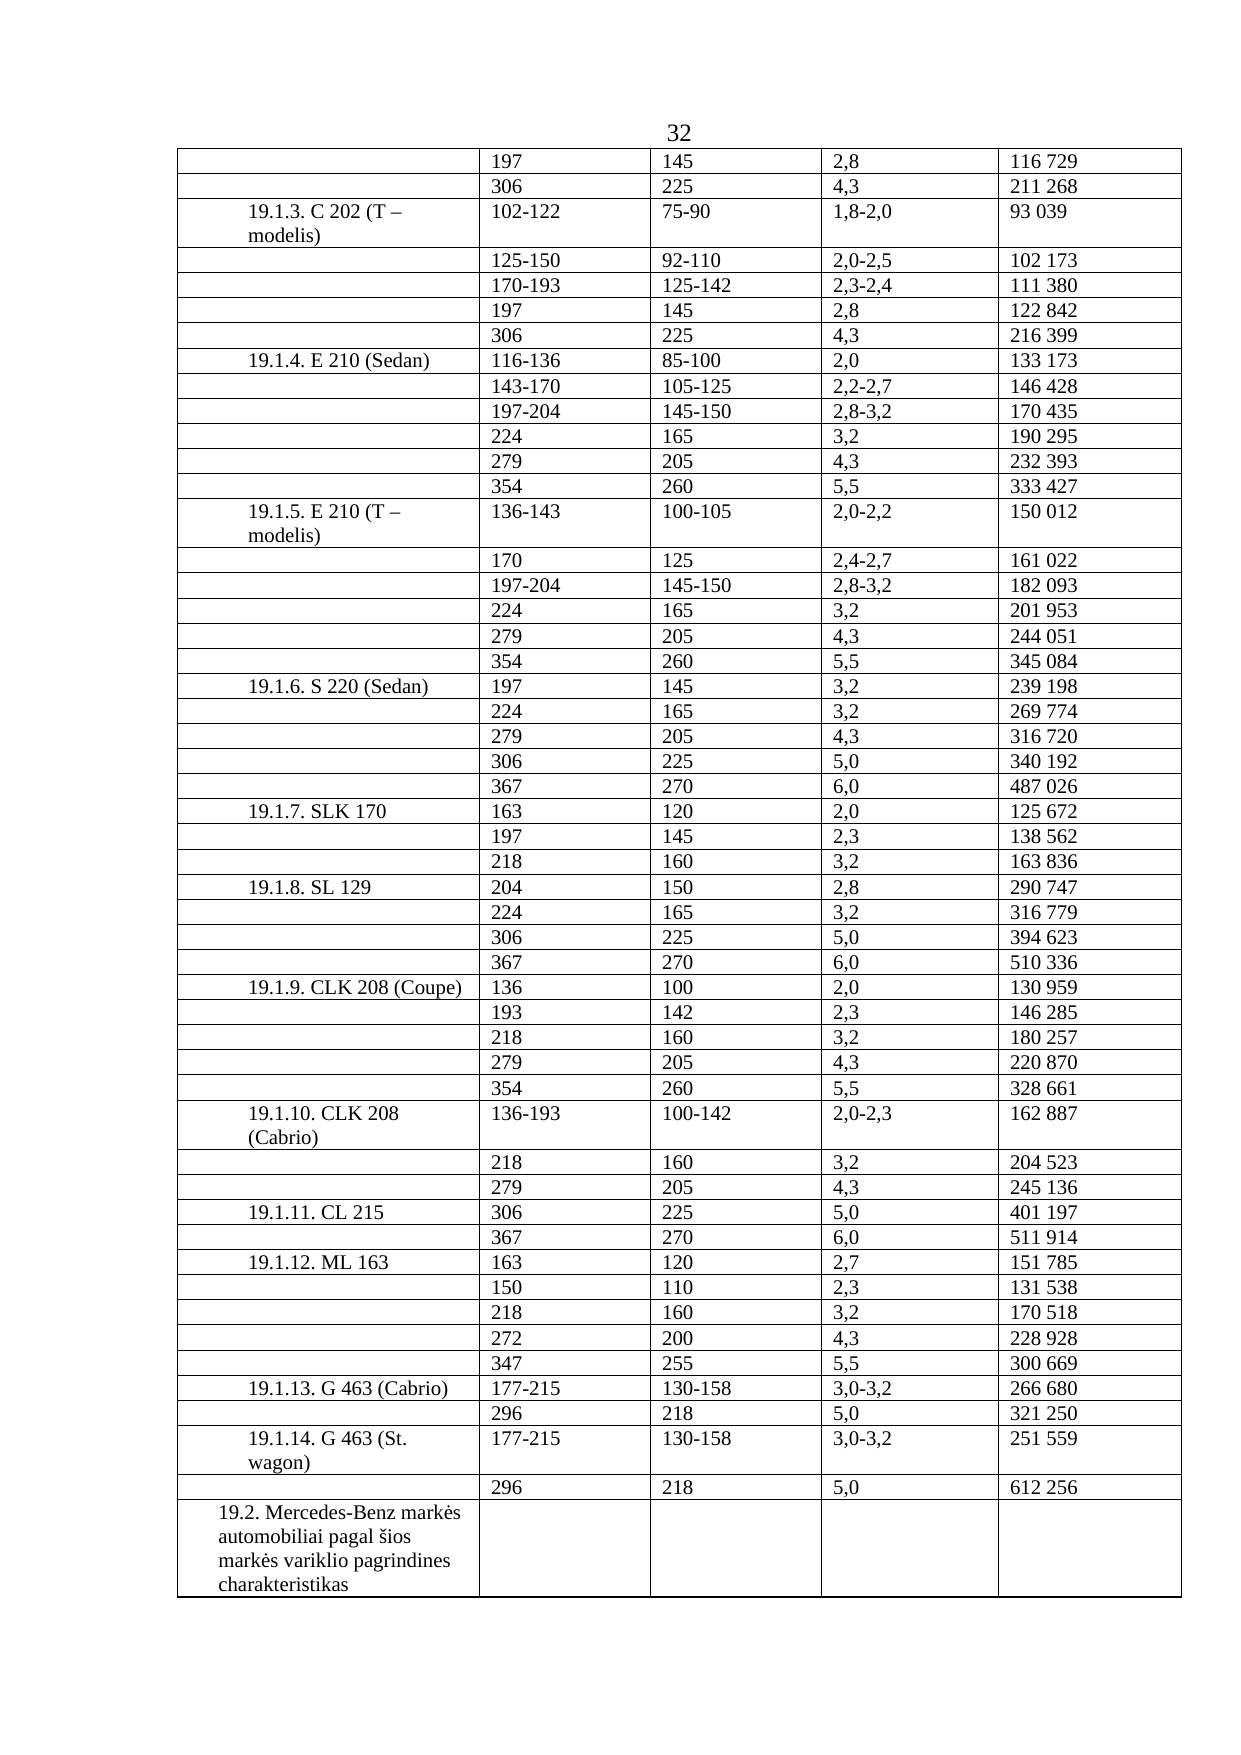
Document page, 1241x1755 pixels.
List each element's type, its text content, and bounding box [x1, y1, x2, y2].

table_cell 160 [651, 1300, 821, 1324]
table_cell 116-136 [480, 349, 650, 372]
table_cell 165 [651, 699, 821, 723]
table_cell 316 779 [999, 900, 1181, 924]
table_cell 2,0-2,2 [822, 499, 998, 547]
table_cell 225 [651, 174, 821, 198]
table_cell 150 [480, 1275, 650, 1299]
table_cell [178, 424, 479, 448]
table_cell 5,5 [822, 649, 998, 673]
table_cell 193 [480, 1000, 650, 1024]
table_cell 19.1.10. CLK 208 (Cabrio) [178, 1101, 479, 1149]
table_cell 205 [651, 449, 821, 473]
table_cell 354 [480, 649, 650, 673]
table_cell 3,0-3,2 [822, 1426, 998, 1474]
table_cell 5,0 [822, 1475, 998, 1499]
table_cell [178, 900, 479, 924]
table_cell [999, 1500, 1181, 1596]
table_cell 2,0 [822, 349, 998, 372]
table_cell 150 012 [999, 499, 1181, 547]
table_cell 270 [651, 774, 821, 798]
table_cell 340 192 [999, 749, 1181, 773]
table_cell 2,3-2,4 [822, 273, 998, 297]
table_cell 197 [480, 674, 650, 698]
table_cell 290 747 [999, 875, 1181, 899]
table_cell 133 173 [999, 349, 1181, 372]
table_cell 19.1.8. SL 129 [178, 875, 479, 899]
table_cell 6,0 [822, 774, 998, 798]
table_cell [178, 1175, 479, 1199]
table_cell 224 [480, 900, 650, 924]
table_cell [178, 1401, 479, 1425]
table_cell 197 [480, 149, 650, 173]
table_cell 354 [480, 1075, 650, 1099]
table_cell 162 887 [999, 1101, 1181, 1149]
table_cell 347 [480, 1351, 650, 1374]
table_cell 306 [480, 1200, 650, 1224]
table_cell 5,5 [822, 1351, 998, 1374]
table_cell 260 [651, 1075, 821, 1099]
table_cell 3,2 [822, 850, 998, 873]
table_cell 3,0-3,2 [822, 1376, 998, 1400]
table_cell 2,0 [822, 799, 998, 823]
table_cell 5,0 [822, 749, 998, 773]
table_cell 160 [651, 1150, 821, 1174]
table_cell [178, 298, 479, 322]
table_cell 143-170 [480, 374, 650, 398]
table_cell 142 [651, 1000, 821, 1024]
table_cell [178, 174, 479, 198]
table_cell 163 836 [999, 850, 1181, 873]
table_cell 218 [651, 1401, 821, 1425]
table_cell [178, 699, 479, 723]
table_cell 345 084 [999, 649, 1181, 673]
table_cell 394 623 [999, 925, 1181, 949]
table_cell 130 959 [999, 975, 1181, 999]
table_cell 19.1.12. ML 163 [178, 1250, 479, 1274]
table_cell 165 [651, 900, 821, 924]
table_cell 19.1.4. E 210 (Sedan) [178, 349, 479, 372]
table_cell 218 [480, 850, 650, 873]
table_cell 170 518 [999, 1300, 1181, 1324]
table_cell 2,3 [822, 1275, 998, 1299]
table_cell 3,2 [822, 1025, 998, 1049]
table_cell 279 [480, 624, 650, 648]
table_cell 224 [480, 424, 650, 448]
table_cell 122 842 [999, 298, 1181, 322]
table_cell 321 250 [999, 1401, 1181, 1425]
table_cell 19.1.11. CL 215 [178, 1200, 479, 1224]
table_cell 3,2 [822, 699, 998, 723]
table_cell 3,2 [822, 674, 998, 698]
table_cell 4,3 [822, 449, 998, 473]
table_cell 3,2 [822, 1150, 998, 1174]
table_cell [178, 399, 479, 423]
table_cell 204 523 [999, 1150, 1181, 1174]
table_cell 4,3 [822, 1050, 998, 1074]
table_cell [178, 925, 479, 949]
table_cell 225 [651, 323, 821, 347]
table_cell 165 [651, 424, 821, 448]
table_cell 161 022 [999, 548, 1181, 572]
table_cell [178, 273, 479, 297]
table_cell 260 [651, 649, 821, 673]
table_cell 197-204 [480, 573, 650, 597]
table_cell 4,3 [822, 624, 998, 648]
table_cell 296 [480, 1401, 650, 1425]
table_cell 200 [651, 1325, 821, 1349]
table_cell 19.1.7. SLK 170 [178, 799, 479, 823]
table_cell 110 [651, 1275, 821, 1299]
table_cell 146 285 [999, 1000, 1181, 1024]
table_cell 211 268 [999, 174, 1181, 198]
table_cell [178, 474, 479, 498]
table_cell 125 [651, 548, 821, 572]
table_cell 316 720 [999, 724, 1181, 748]
table_cell 92-110 [651, 248, 821, 272]
table_cell 4,3 [822, 724, 998, 748]
table_cell [178, 950, 479, 974]
table_cell [178, 724, 479, 748]
table_cell 19.2. Mercedes-Benz markės automobiliai pagal šios markės variklio pagrindines charakteristikas [178, 1500, 479, 1596]
table_cell 170 [480, 548, 650, 572]
table_cell [178, 573, 479, 597]
table_cell 3,2 [822, 424, 998, 448]
table_cell 5,5 [822, 1075, 998, 1099]
table_cell 145-150 [651, 399, 821, 423]
table_cell 4,3 [822, 1175, 998, 1199]
table_cell [178, 323, 479, 347]
table_cell 218 [480, 1300, 650, 1324]
table_cell 6,0 [822, 950, 998, 974]
table_cell 151 785 [999, 1250, 1181, 1274]
table_cell 218 [480, 1025, 650, 1049]
table_cell 224 [480, 699, 650, 723]
table_cell 2,8 [822, 875, 998, 899]
table_cell 270 [651, 1225, 821, 1249]
table_cell 232 393 [999, 449, 1181, 473]
table_cell 125-150 [480, 248, 650, 272]
table_cell [178, 1000, 479, 1024]
table_cell 255 [651, 1351, 821, 1374]
table_cell 245 136 [999, 1175, 1181, 1199]
table_cell 145 [651, 298, 821, 322]
table_cell 306 [480, 925, 650, 949]
table_cell 150 [651, 875, 821, 899]
table_cell 225 [651, 1200, 821, 1224]
table_cell 138 562 [999, 824, 1181, 848]
table_cell 2,8-3,2 [822, 573, 998, 597]
table_cell 225 [651, 749, 821, 773]
table_cell 197 [480, 298, 650, 322]
table_cell 197 [480, 824, 650, 848]
table_cell 165 [651, 599, 821, 622]
table_cell 170 435 [999, 399, 1181, 423]
table_cell 5,0 [822, 1200, 998, 1224]
table_cell 100 [651, 975, 821, 999]
table_cell [178, 449, 479, 473]
table_cell 102-122 [480, 199, 650, 247]
table_cell 136-193 [480, 1101, 650, 1149]
table_cell 204 [480, 875, 650, 899]
table_cell 220 870 [999, 1050, 1181, 1074]
table_cell 100-105 [651, 499, 821, 547]
table_cell 105-125 [651, 374, 821, 398]
table_cell 328 661 [999, 1075, 1181, 1099]
table_cell [178, 1325, 479, 1349]
table_cell [178, 824, 479, 848]
table_cell [822, 1500, 998, 1596]
table_cell 3,2 [822, 599, 998, 622]
table_cell 2,8 [822, 298, 998, 322]
table_cell 75-90 [651, 199, 821, 247]
table_cell 131 538 [999, 1275, 1181, 1299]
table_cell 510 336 [999, 950, 1181, 974]
table_cell 180 257 [999, 1025, 1181, 1049]
table_cell 266 680 [999, 1376, 1181, 1400]
table_cell 279 [480, 724, 650, 748]
table_cell 279 [480, 1175, 650, 1199]
table_cell 367 [480, 774, 650, 798]
table_cell 116 729 [999, 149, 1181, 173]
table_cell 93 039 [999, 199, 1181, 247]
table_cell 102 173 [999, 248, 1181, 272]
table_cell 279 [480, 449, 650, 473]
table_cell 2,3 [822, 824, 998, 848]
table_cell 487 026 [999, 774, 1181, 798]
table_cell 1,8-2,0 [822, 199, 998, 247]
table_cell 401 197 [999, 1200, 1181, 1224]
table_cell 218 [651, 1475, 821, 1499]
table_cell [178, 1150, 479, 1174]
table_cell 511 914 [999, 1225, 1181, 1249]
table_cell 201 953 [999, 599, 1181, 622]
table_cell 306 [480, 323, 650, 347]
table_cell 3,2 [822, 900, 998, 924]
table_cell [178, 1475, 479, 1499]
table_cell 163 [480, 799, 650, 823]
table_cell 177-215 [480, 1376, 650, 1400]
table_cell 2,3 [822, 1000, 998, 1024]
table_cell 19.1.6. S 220 (Sedan) [178, 674, 479, 698]
table_cell 612 256 [999, 1475, 1181, 1499]
table_cell 111 380 [999, 273, 1181, 297]
table_cell [178, 1050, 479, 1074]
table_cell 146 428 [999, 374, 1181, 398]
table_cell 354 [480, 474, 650, 498]
table_cell 5,0 [822, 925, 998, 949]
table_cell 3,2 [822, 1300, 998, 1324]
table_cell 160 [651, 850, 821, 873]
table_cell 306 [480, 749, 650, 773]
table_cell 306 [480, 174, 650, 198]
table_cell 216 399 [999, 323, 1181, 347]
table_cell 2,0-2,5 [822, 248, 998, 272]
table_cell 2,0-2,3 [822, 1101, 998, 1149]
table_cell 100-142 [651, 1101, 821, 1149]
table_cell 125 672 [999, 799, 1181, 823]
table_cell [178, 1351, 479, 1374]
table_cell [178, 774, 479, 798]
table_cell [178, 1225, 479, 1249]
table_cell 177-215 [480, 1426, 650, 1474]
table_cell 2,4-2,7 [822, 548, 998, 572]
table_cell 270 [651, 950, 821, 974]
table_cell 136-143 [480, 499, 650, 547]
table_cell 5,5 [822, 474, 998, 498]
table_cell 145-150 [651, 573, 821, 597]
table_cell 6,0 [822, 1225, 998, 1249]
table_cell [480, 1500, 650, 1596]
table_cell [178, 624, 479, 648]
table_cell 2,7 [822, 1250, 998, 1274]
table_cell [178, 548, 479, 572]
table_cell [178, 1300, 479, 1324]
table_cell 4,3 [822, 1325, 998, 1349]
table_cell [178, 749, 479, 773]
table_cell 224 [480, 599, 650, 622]
table_cell [178, 599, 479, 622]
table_cell 239 198 [999, 674, 1181, 698]
table_cell 19.1.13. G 463 (Cabrio) [178, 1376, 479, 1400]
table_cell 182 093 [999, 573, 1181, 597]
table_cell 205 [651, 1175, 821, 1199]
table_cell 170-193 [480, 273, 650, 297]
table_cell 228 928 [999, 1325, 1181, 1349]
table_cell 300 669 [999, 1351, 1181, 1374]
table_cell 163 [480, 1250, 650, 1274]
table_cell 5,0 [822, 1401, 998, 1425]
table_cell 269 774 [999, 699, 1181, 723]
table_cell 2,8-3,2 [822, 399, 998, 423]
table_cell 367 [480, 950, 650, 974]
table_cell 130-158 [651, 1426, 821, 1474]
table_cell [178, 1275, 479, 1299]
table_cell 19.1.3. C 202 (T – modelis) [178, 199, 479, 247]
table_cell [178, 1075, 479, 1099]
table_cell 225 [651, 925, 821, 949]
table_cell 85-100 [651, 349, 821, 372]
table_cell 244 051 [999, 624, 1181, 648]
table_cell 296 [480, 1475, 650, 1499]
table_cell 125-142 [651, 273, 821, 297]
table_cell 120 [651, 1250, 821, 1274]
table_cell 136 [480, 975, 650, 999]
table_cell 2,8 [822, 149, 998, 173]
table_cell 205 [651, 724, 821, 748]
table_cell 260 [651, 474, 821, 498]
table_cell 218 [480, 1150, 650, 1174]
table_cell 19.1.14. G 463 (St. wagon) [178, 1426, 479, 1474]
table_cell 19.1.5. E 210 (T – modelis) [178, 499, 479, 547]
table_cell 130-158 [651, 1376, 821, 1400]
table_cell 2,0 [822, 975, 998, 999]
table_cell 145 [651, 149, 821, 173]
table_cell 197-204 [480, 399, 650, 423]
table_cell [178, 248, 479, 272]
table_cell 4,3 [822, 323, 998, 347]
table_cell 19.1.9. CLK 208 (Coupe) [178, 975, 479, 999]
table_cell 333 427 [999, 474, 1181, 498]
table_cell 145 [651, 824, 821, 848]
table_cell [178, 374, 479, 398]
table_cell 367 [480, 1225, 650, 1249]
table_cell 272 [480, 1325, 650, 1349]
table_cell 120 [651, 799, 821, 823]
table_cell 160 [651, 1025, 821, 1049]
table_cell [651, 1500, 821, 1596]
table_cell 145 [651, 674, 821, 698]
table_cell [178, 1025, 479, 1049]
table_cell [178, 850, 479, 873]
table_cell 190 295 [999, 424, 1181, 448]
table_cell 205 [651, 624, 821, 648]
table_cell 2,2-2,7 [822, 374, 998, 398]
table_cell [178, 149, 479, 173]
table_cell 279 [480, 1050, 650, 1074]
table_cell 4,3 [822, 174, 998, 198]
table_cell 251 559 [999, 1426, 1181, 1474]
table_cell 205 [651, 1050, 821, 1074]
table_cell [178, 649, 479, 673]
